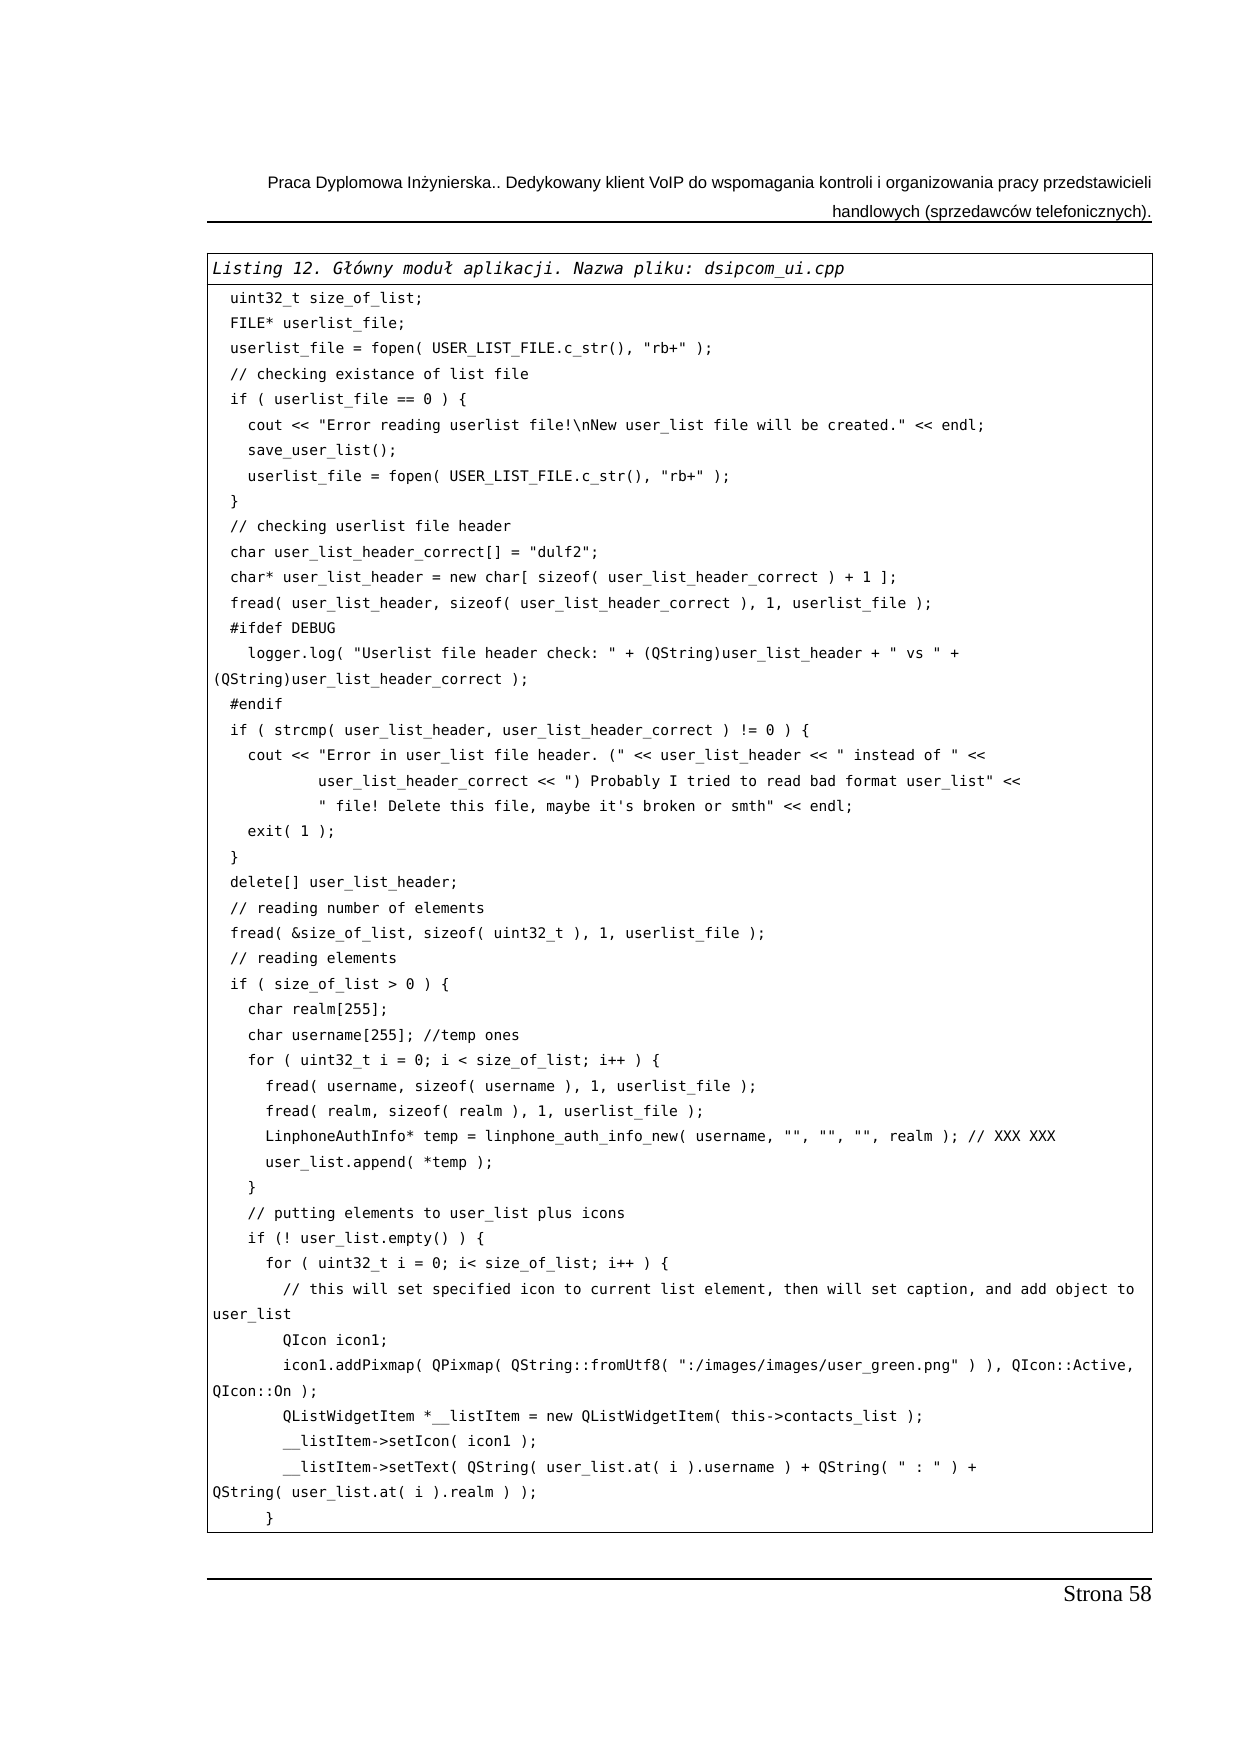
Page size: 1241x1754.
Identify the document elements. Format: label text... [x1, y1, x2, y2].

table_header Listing 12. Główny moduł aplikacji. Nazwa pliku: dsipcom_ui.cpp [208, 254, 1152, 284]
table_cell uint32_t size_of_list; FILE* userlist_file; userlist_file = fopen( USER_LIST_FILE.c_str(), "rb+" ); // checking existance of list file if ( userlist_file == 0 ) { cout << "Error reading userlist file!\nNew user_list file will be created." << endl; save_user_list(); userlist_file = fopen( USER_LIST_FILE.c_str(), "rb+" ); } // checking userlist file header char user_list_header_correct[] = "dulf2"; char* user_list_header = new char[ sizeof( user_list_header_correct ) + 1 ]; fread( user_list_header, sizeof( user_list_header_correct ), 1, userlist_file ); #ifdef DEBUG logger.log( "Userlist file header check: " + (QString)user_list_header + " vs " + (QString)user_list_header_correct ); #endif if ( strcmp( user_list_header, user_list_header_correct ) != 0 ) { cout << "Error in user_list file header. (" << user_list_header << " instead of " << user_list_header_correct << ") Probably I tried to read bad format user_list" << " file! Delete this file, maybe it's broken or smth" << endl; exit( 1 ); } delete[] user_list_header; // reading number of elements fread( &size_of_list, sizeof( uint32_t ), 1, userlist_file ); // reading elements if ( size_of_list > 0 ) { char realm[255]; char username[255]; //temp ones for ( uint32_t i = 0; i < size_of_list; i++ ) { fread( username, sizeof( username ), 1, userlist_file ); fread( realm, sizeof( realm ), 1, userlist_file ); LinphoneAuthInfo* temp = linphone_auth_info_new( username, "", "", "", realm ); // XXX XXX user_list.append( *temp ); } // putting elements to user_list plus icons if (! user_list.empty() ) { for ( uint32_t i = 0; i< size_of_list; i++ ) { // this will set specified icon to current list element, then will set caption, and add object to user_list QIcon icon1; icon1.addPixmap( QPixmap( QString::fromUtf8( ":/images/images/user_green.png" ) ), QIcon::Active, QIcon::On ); QListWidgetItem *__listItem = new QListWidgetItem( this->contacts_list ); __listItem->setIcon( icon1 ); __listItem->setText( QString( user_list.at( i ).username ) + QString( " : " ) + QString( user_list.at( i ).realm ) ); } [208, 285, 1152, 1532]
